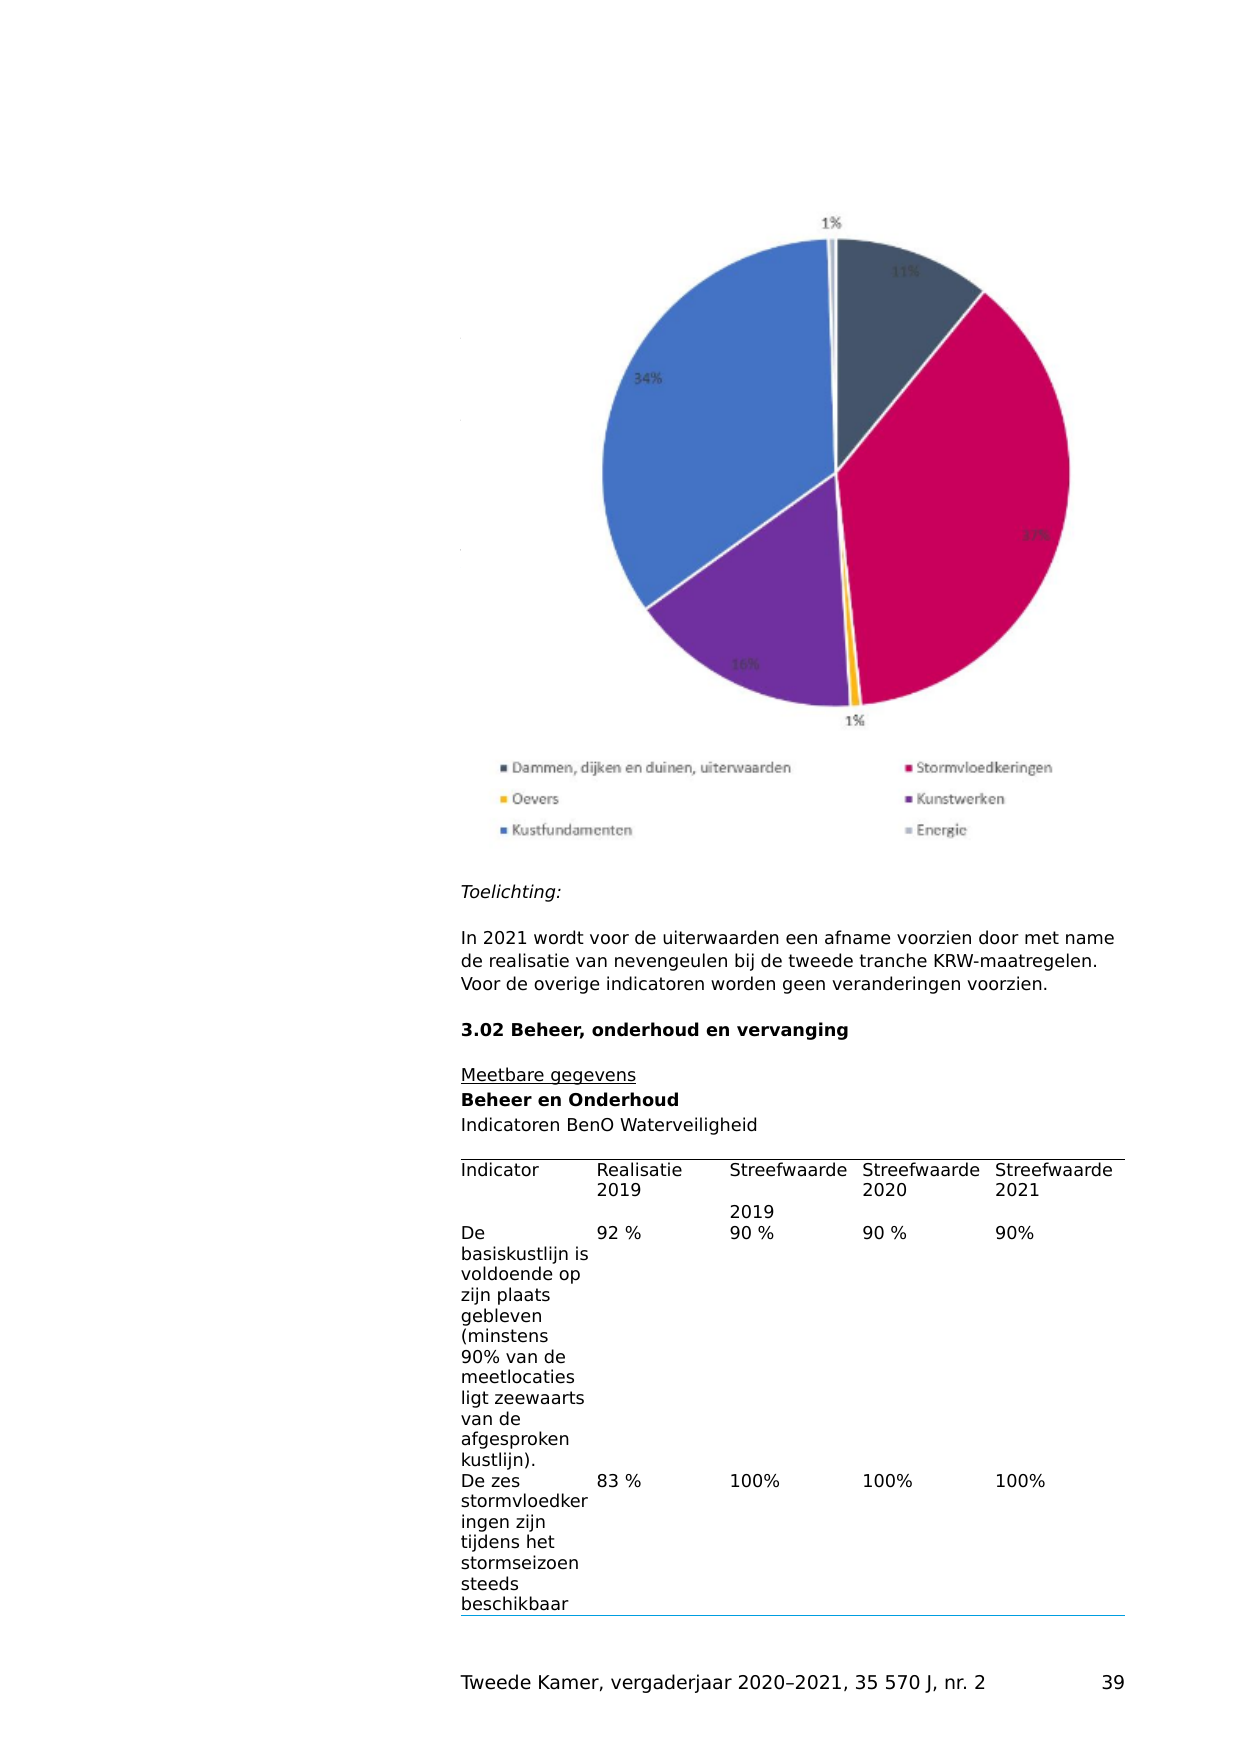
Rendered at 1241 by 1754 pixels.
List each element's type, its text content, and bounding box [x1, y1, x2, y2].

text Meetbare gegevens [461, 1063, 1125, 1086]
table_cell 92 % [594, 1223, 726, 1471]
table_header Indicator [461, 1160, 593, 1223]
table_cell De zes stormvloedkeringen zijn tijdens het stormseizoen steeds beschikbaar [461, 1471, 593, 1615]
text 3.02 Beheer, onderhoud en vervanging [461, 1018, 1125, 1041]
table_cell 100% [859, 1471, 992, 1615]
table_header Streefwaarde 2021 [992, 1160, 1125, 1223]
text Beheer en Onderhoud [461, 1088, 1125, 1111]
table_header Realisatie 2019 [594, 1160, 726, 1223]
text In 2021 wordt voor de uiterwaarden een afname voorzien door met name de realisatie van nevengeulen bij de tweede tranche KRW-maatregelen. Voor de overige indicatoren worden geen veranderingen voorzien. [461, 926, 1125, 995]
table_cell 90 % [726, 1223, 859, 1471]
table_cell 100% [726, 1471, 859, 1615]
table_cell De basiskustlijn is voldoende op zijn plaats gebleven (minstens 90% van de meetlocaties ligt zeewaarts van de afgesproken kustlijn). [461, 1223, 593, 1471]
table_cell 83 % [594, 1471, 726, 1615]
table_cell 90 % [859, 1223, 992, 1471]
table_cell 100% [992, 1471, 1125, 1615]
text Toelichting: [461, 880, 1125, 903]
table_header Streefwaarde 2020 [859, 1160, 992, 1223]
table_header Streefwaarde 2019 [726, 1160, 859, 1223]
text Indicatoren BenO Waterveiligheid [461, 1113, 1125, 1136]
table_cell 90% [992, 1223, 1125, 1471]
